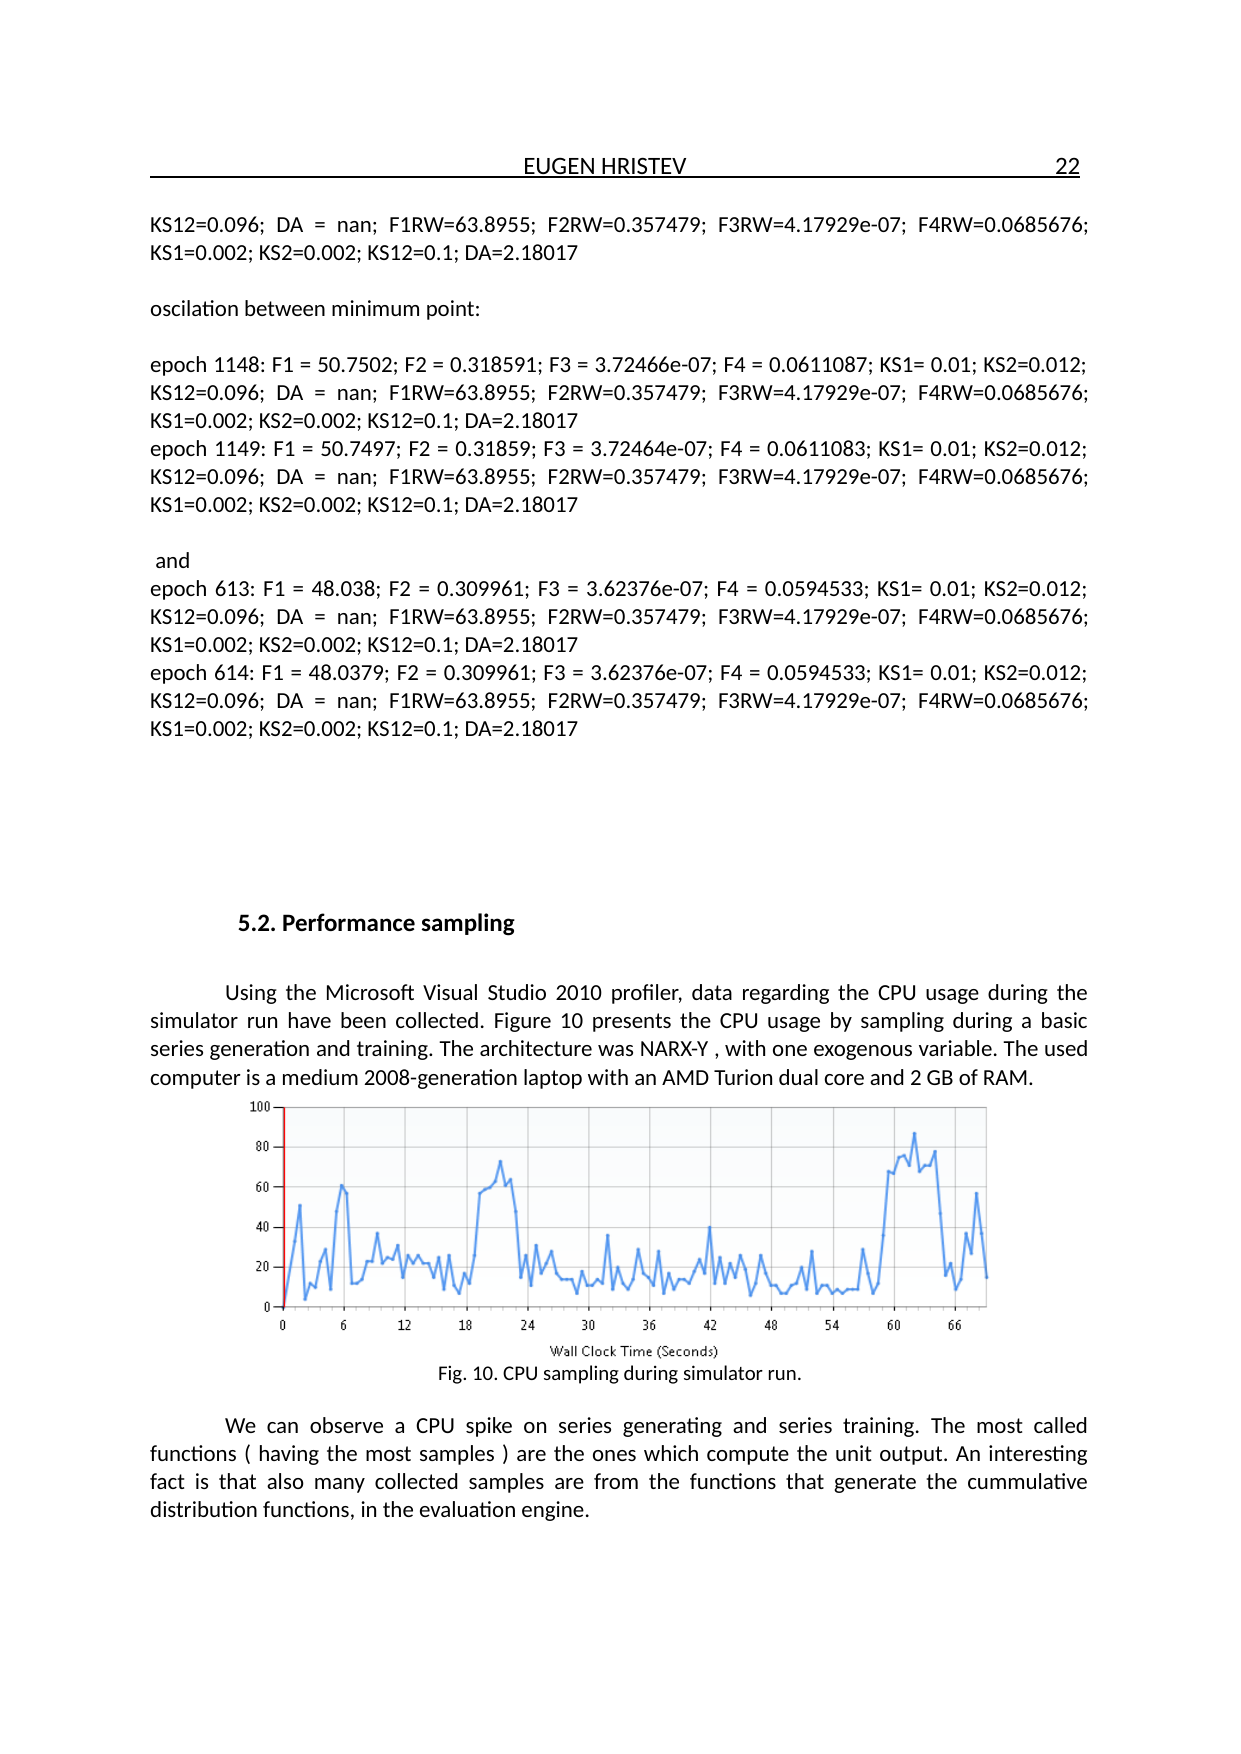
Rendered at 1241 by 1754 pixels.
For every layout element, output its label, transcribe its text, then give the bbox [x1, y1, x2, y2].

text epoch 614: F1 = 48.0379; F2 = 0.309961; F3 = 3.62376e-07; F4 = 0.0594533; KS1= 0.01; KS2=0.012; KS12=0.096; DA = nan; F1RW=63.8955; F2RW=0.357479; F3RW=4.17929e-07; F4RW=0.0685676; KS1=0.002; KS2=0.002; KS12=0.1; DA=2.18017 [150, 658, 1090, 742]
text We can observe a CPU spike on series generating and series training. The most called functions ( having the most samples ) are the ones which compute the unit output. An interesting fact is that also many collected samples are from the functions that generate the cummulative distribution functions, in the evaluation engine. [150, 1411, 1090, 1523]
text epoch 1148: F1 = 50.7502; F2 = 0.318591; F3 = 3.72466e-07; F4 = 0.0611087; KS1= 0.01; KS2=0.012; KS12=0.096; DA = nan; F1RW=63.8955; F2RW=0.357479; F3RW=4.17929e-07; F4RW=0.0685676; KS1=0.002; KS2=0.002; KS12=0.1; DA=2.18017 [150, 350, 1090, 434]
text Using the Microsoft Visual Studio 2010 profiler, data regarding the CPU usage during the simulator run have been collected. Figure 10 presents the CPU usage by sampling during a basic series generation and training. The architecture was NARX-Y , with one exogenous variable. The used computer is a medium 2008-generation laptop with an AMD Turion dual core and 2 GB of RAM. [150, 978, 1090, 1091]
text KS12=0.096; DA = nan; F1RW=63.8955; F2RW=0.357479; F3RW=4.17929e-07; F4RW=0.0685676; KS1=0.002; KS2=0.002; KS12=0.1; DA=2.18017 [150, 210, 1090, 266]
subtitle 5.2. Performance sampling [210, 907, 1090, 938]
text epoch 613: F1 = 48.038; F2 = 0.309961; F3 = 3.62376e-07; F4 = 0.0594533; KS1= 0.01; KS2=0.012; KS12=0.096; DA = nan; F1RW=63.8955; F2RW=0.357479; F3RW=4.17929e-07; F4RW=0.0685676; KS1=0.002; KS2=0.002; KS12=0.1; DA=2.18017 [150, 574, 1090, 658]
text epoch 1149: F1 = 50.7497; F2 = 0.31859; F3 = 3.72464e-07; F4 = 0.0611083; KS1= 0.01; KS2=0.012; KS12=0.096; DA = nan; F1RW=63.8955; F2RW=0.357479; F3RW=4.17929e-07; F4RW=0.0685676; KS1=0.002; KS2=0.002; KS12=0.1; DA=2.18017 [150, 434, 1090, 518]
text oscilation between minimum point: [150, 294, 1090, 322]
text and [150, 546, 1090, 574]
text Fig. 10. CPU sampling during simulator run. [150, 1091, 1090, 1386]
